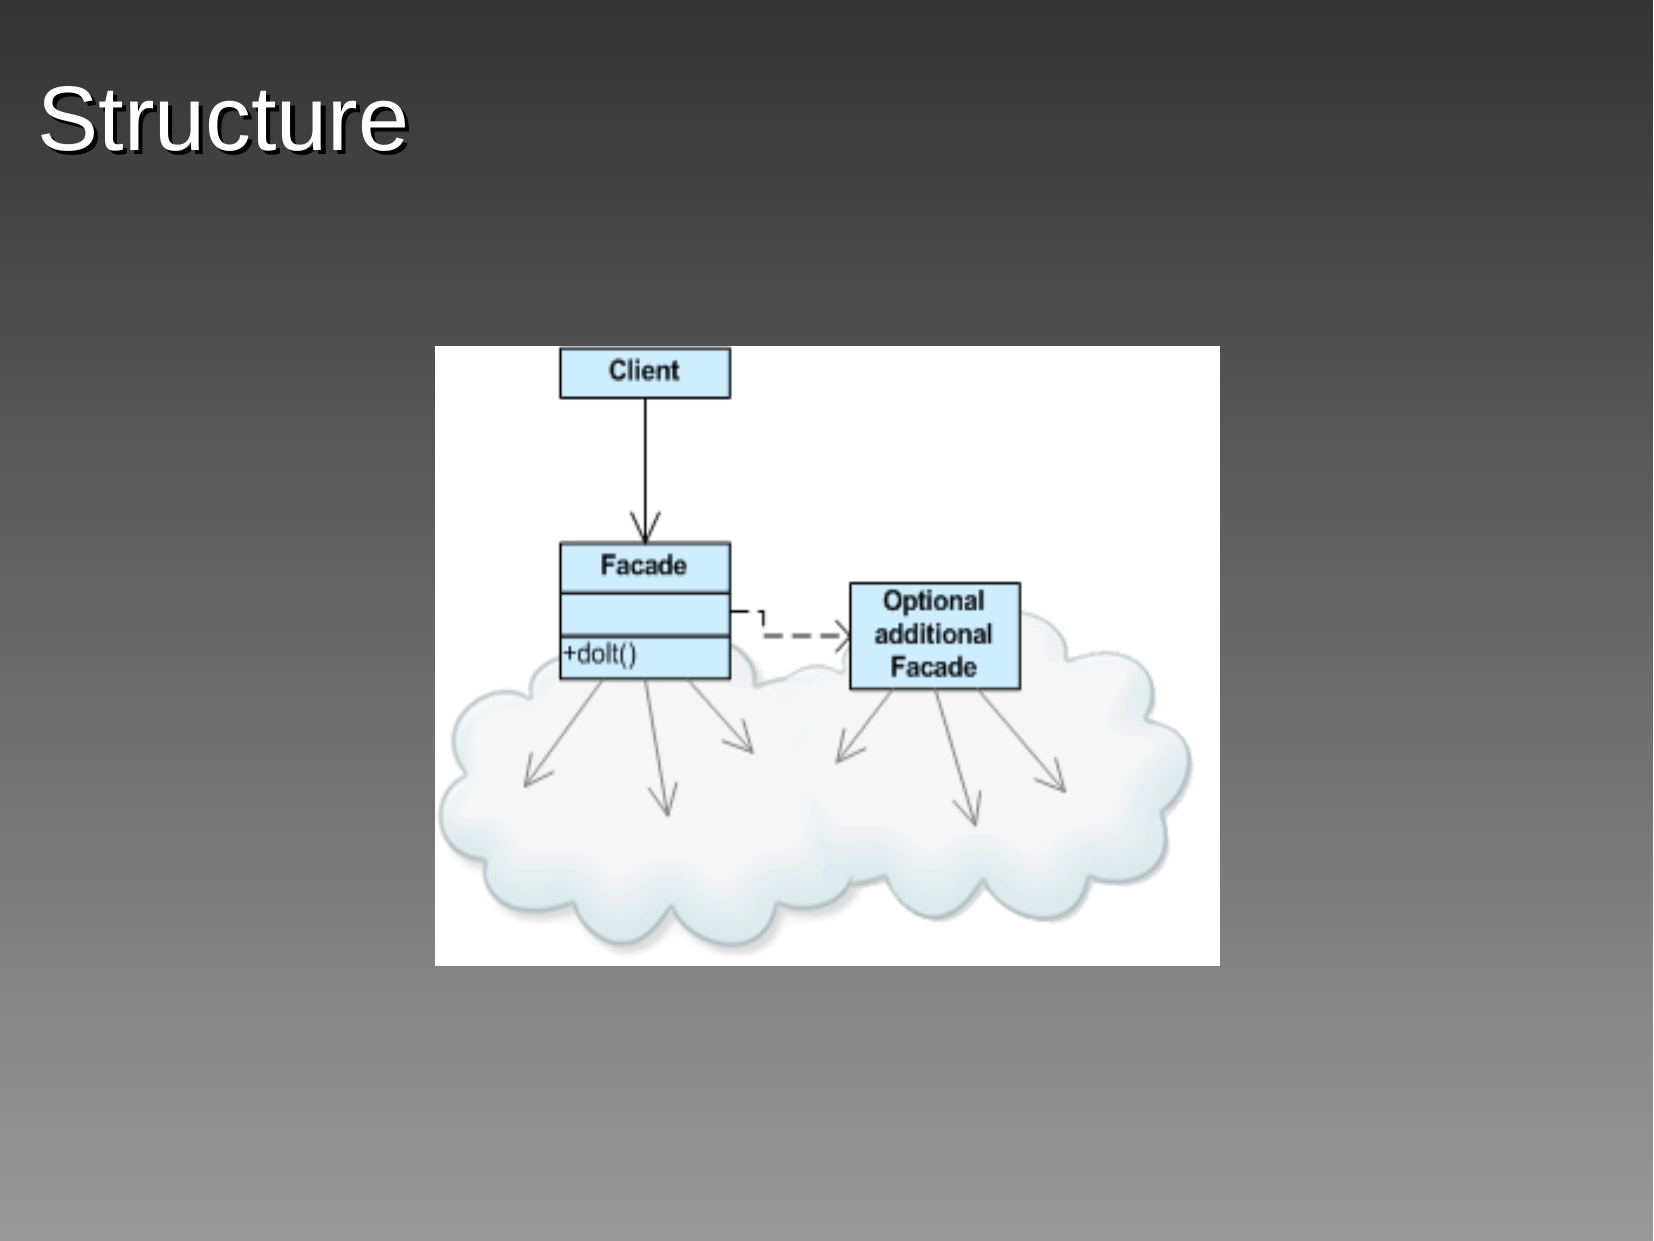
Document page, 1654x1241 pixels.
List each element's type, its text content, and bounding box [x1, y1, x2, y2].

picture [435, 346, 1220, 966]
title Structure [37, 49, 1613, 188]
